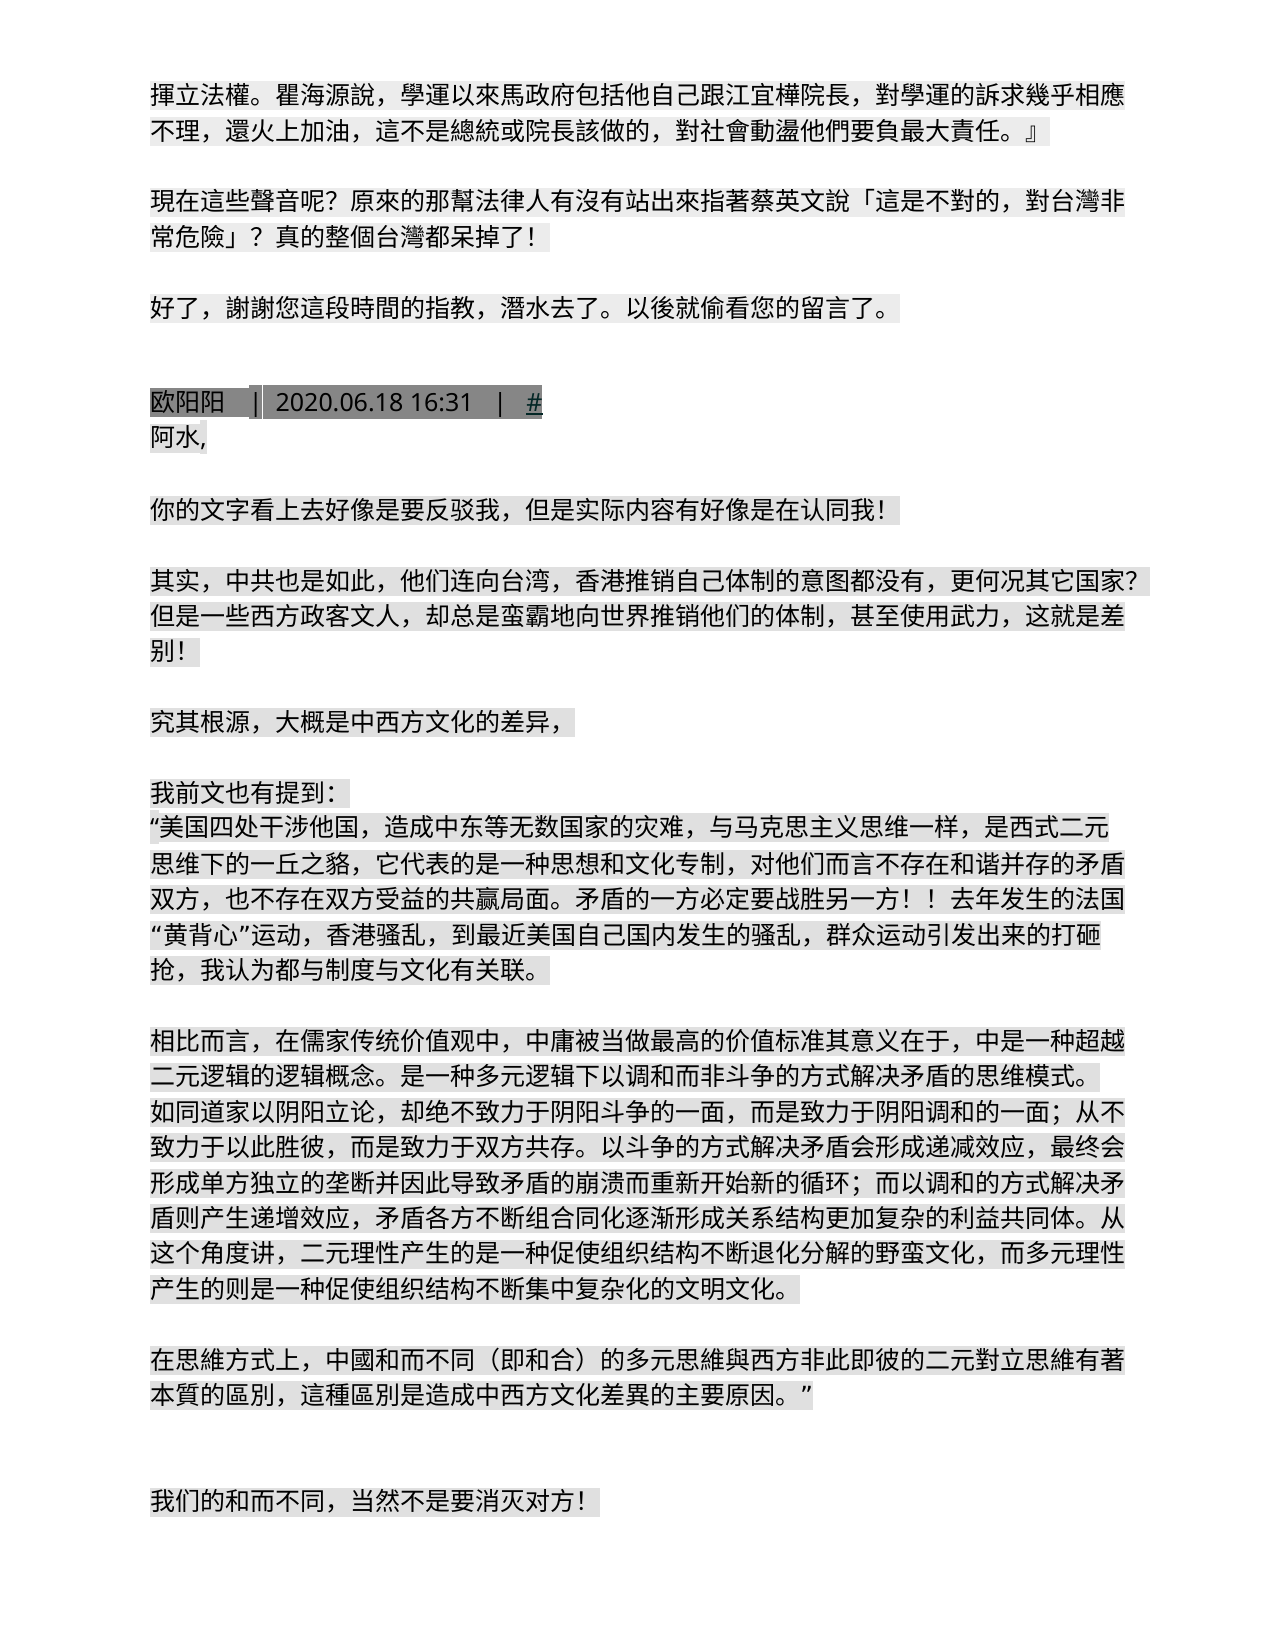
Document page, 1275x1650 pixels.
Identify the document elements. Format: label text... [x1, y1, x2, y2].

text 揮立法權。瞿海源說，學運以來馬政府包括他自己跟江宜樺院長，對學運的訴求幾乎相應不理，還火上加油，這不是總統或院長該做的，對社會動盪他們要負最大責任。』 現在這些聲音呢？原來的那幫法律人有沒有站出來指著蔡英文說「這是不對的，對台灣非常危險」？真的整個台灣都呆掉了！ 好了，謝謝您這段時間的指教，潛水去了。以後就偷看您的留言了。 [150, 75, 1125, 358]
text 欧阳阳 | 2020.06.18 16:31 | # [150, 383, 1125, 419]
text 阿水, 你的文字看上去好像是要反驳我，但是实际内容有好像是在认同我！ 其实，中共也是如此，他们连向台湾，香港推销自己体制的意图都没有，更何况其它国家？但是一些西方政客文人，却总是蛮霸地向世界推销他们的体制，甚至使用武力，这就是差别！ 究其根源，大概是中西方文化的差异， 我前文也有提到： “美国四处干涉他国，造成中东等无数国家的灾难，与马克思主义思维一样，是西式二元思维下的一丘之貉，它代表的是一种思想和文化专制，对他们而言不存在和谐并存的矛盾双方，也不存在双方受益的共赢局面。矛盾的一方必定要战胜另一方！！去年发生的法国“黄背心”运动，香港骚乱，到最近美国自己国内发生的骚乱，群众运动引发出来的打砸抢，我认为都与制度与文化有关联。 相比而言，在儒家传统价值观中，中庸被当做最高的价值标准其意义在于，中是一种超越二元逻辑的逻辑概念。是一种多元逻辑下以调和而非斗争的方式解决矛盾的思维模式。 如同道家以阴阳立论，却绝不致力于阴阳斗争的一面，而是致力于阴阳调和的一面；从不致力于以此胜彼，而是致力于双方共存。以斗争的方式解决矛盾会形成递减效应，最终会形成单方独立的垄断并因此导致矛盾的崩溃而重新开始新的循环；而以调和的方式解决矛盾则产生递增效应，矛盾各方不断组合同化逐渐形成关系结构更加复杂的利益共同体。从这个角度讲，二元理性产生的是一种促使组织结构不断退化分解的野蛮文化，而多元理性产生的则是一种促使组织结构不断集中复杂化的文明文化。 在思維方式上，中國和而不同（即和合）的多元思維與西方非此即彼的二元對立思維有著本質的區別，這種區別是造成中西方文化差異的主要原因。” 我们的和而不同，当然不是要消灭对方！ [150, 419, 1125, 1517]
